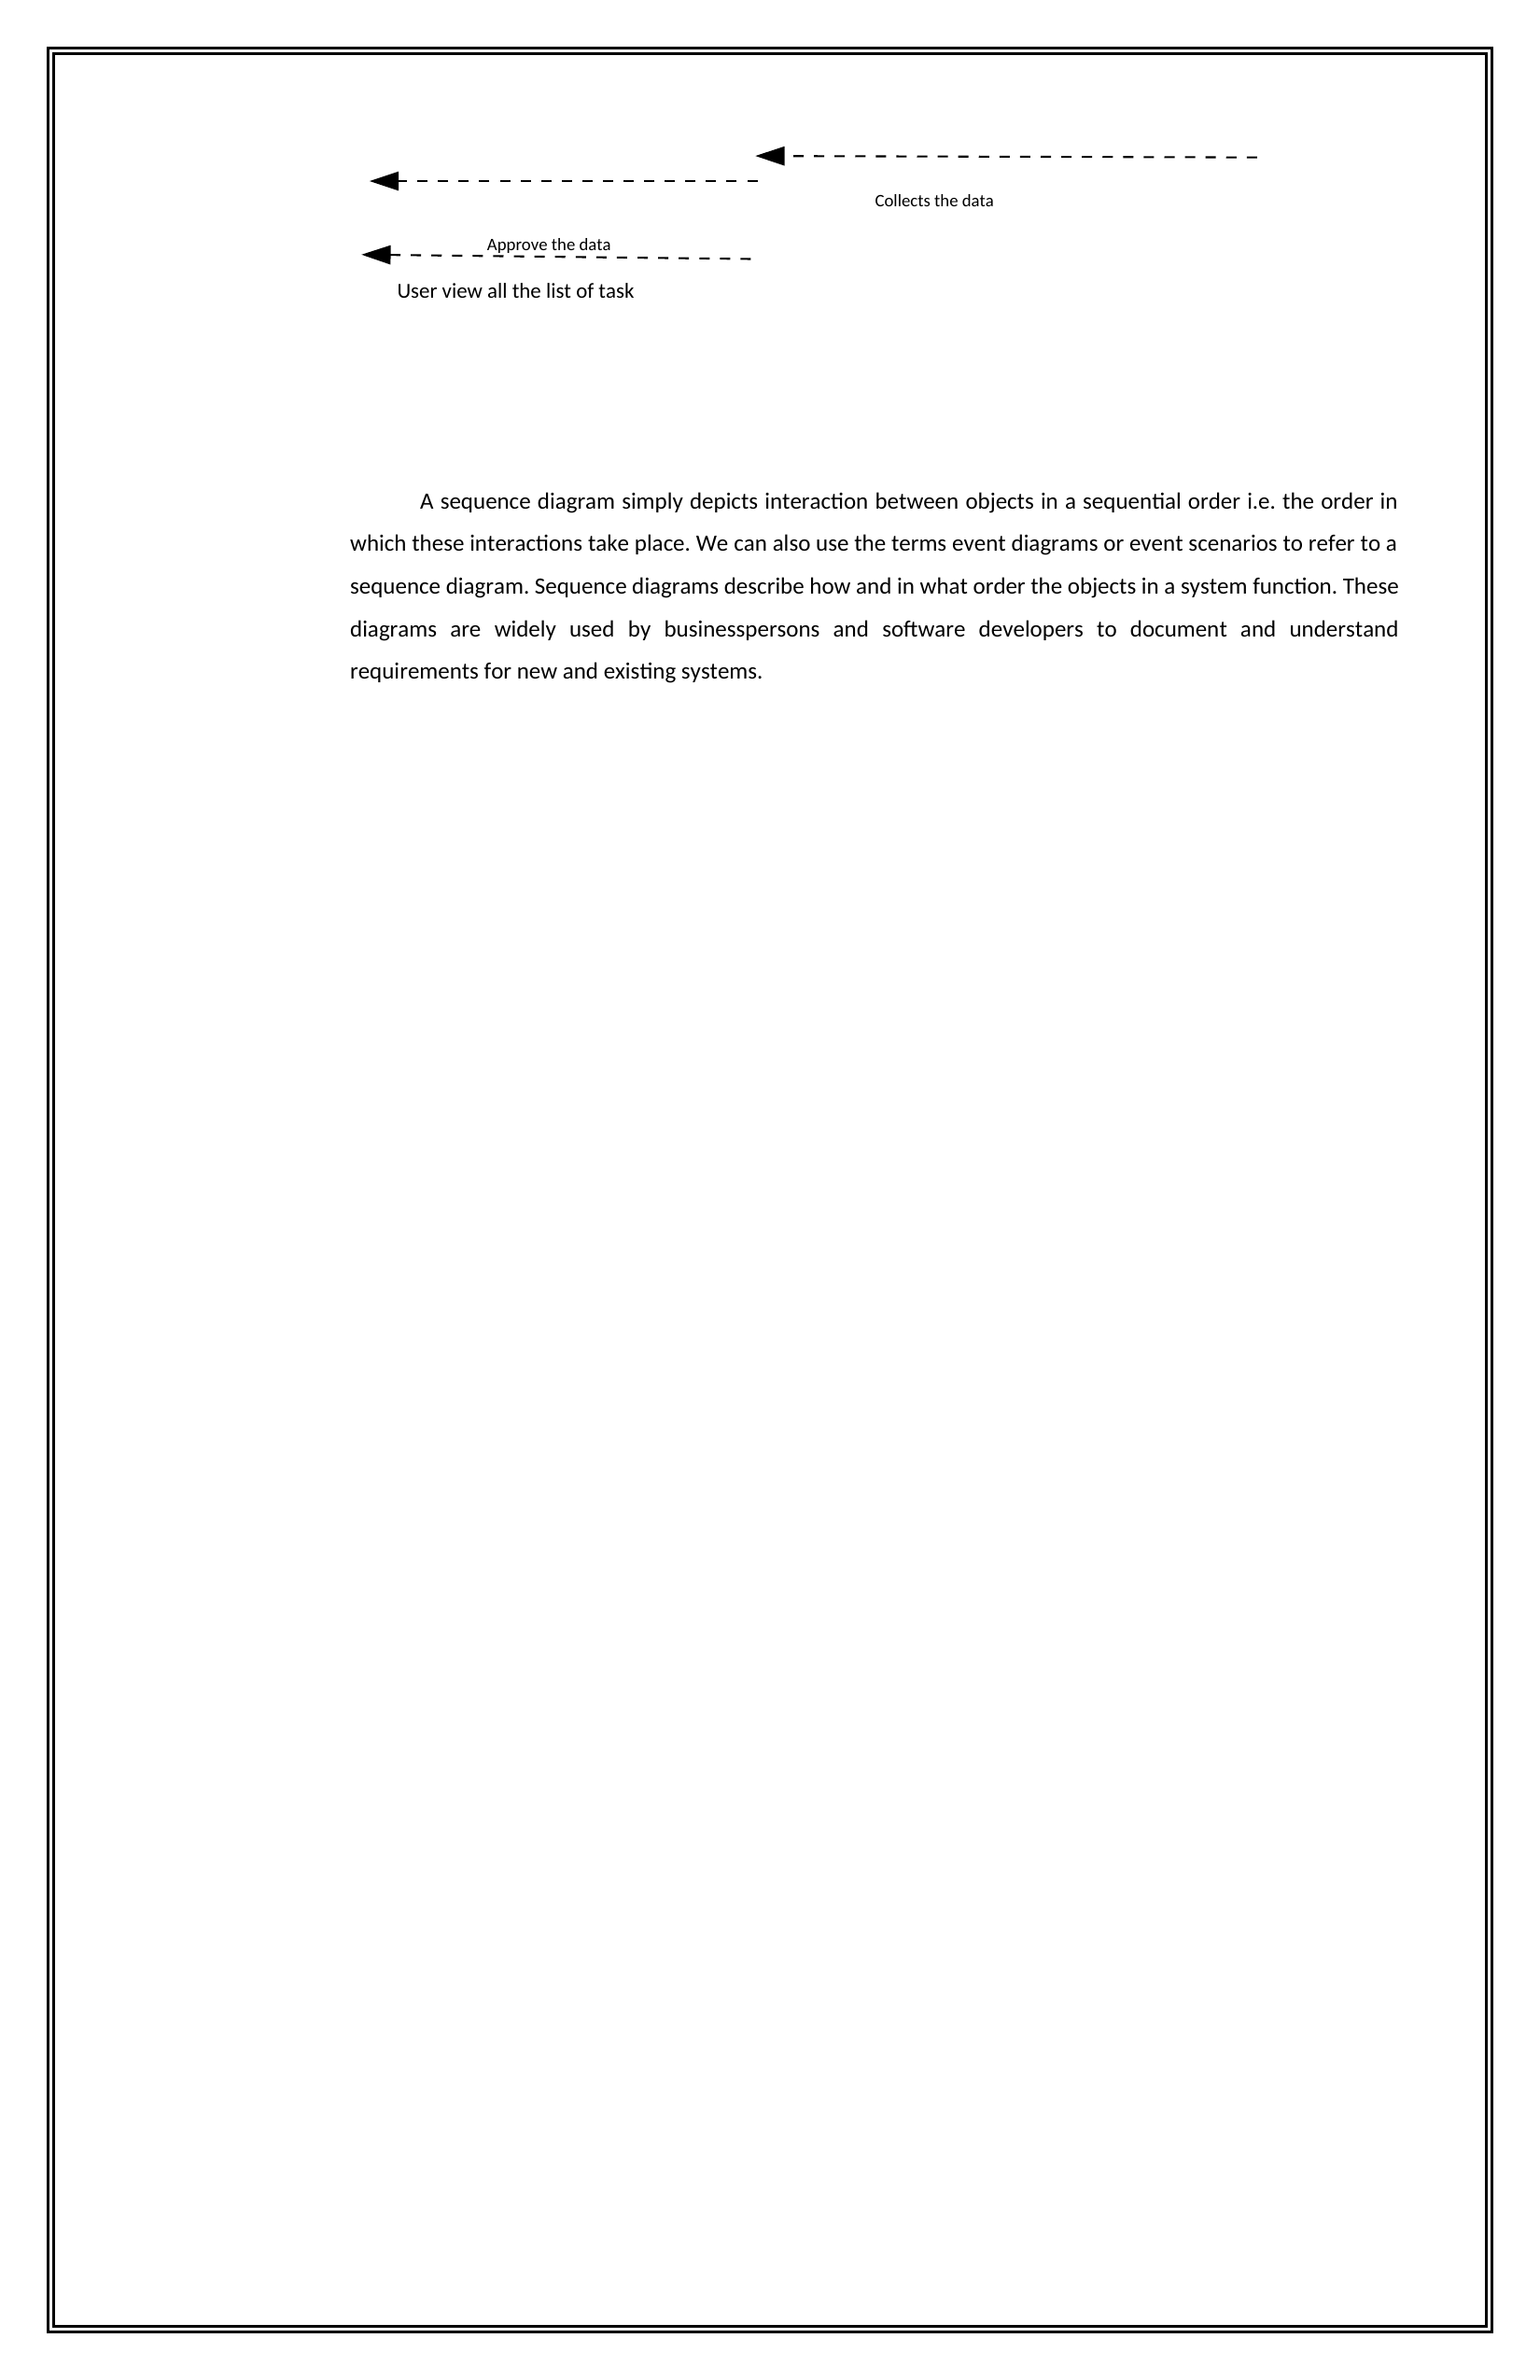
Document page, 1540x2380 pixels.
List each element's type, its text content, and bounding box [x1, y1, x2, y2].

text User view all the list of task [140, 277, 1400, 303]
text Approve the data [140, 233, 1400, 255]
text Collects the data [140, 189, 1400, 211]
list A sequence diagram simply depicts interaction between objects in a sequential order i.e. the order in which these interactions take place. We can also use the terms event diagrams or event scenarios to refer to a sequence diagram. Sequence diagrams describe how and in what order the objects in a system function. These diagrams are widely used by businesspersons and software developers to document and understand requirements for new and existing systems. [350, 486, 1400, 685]
